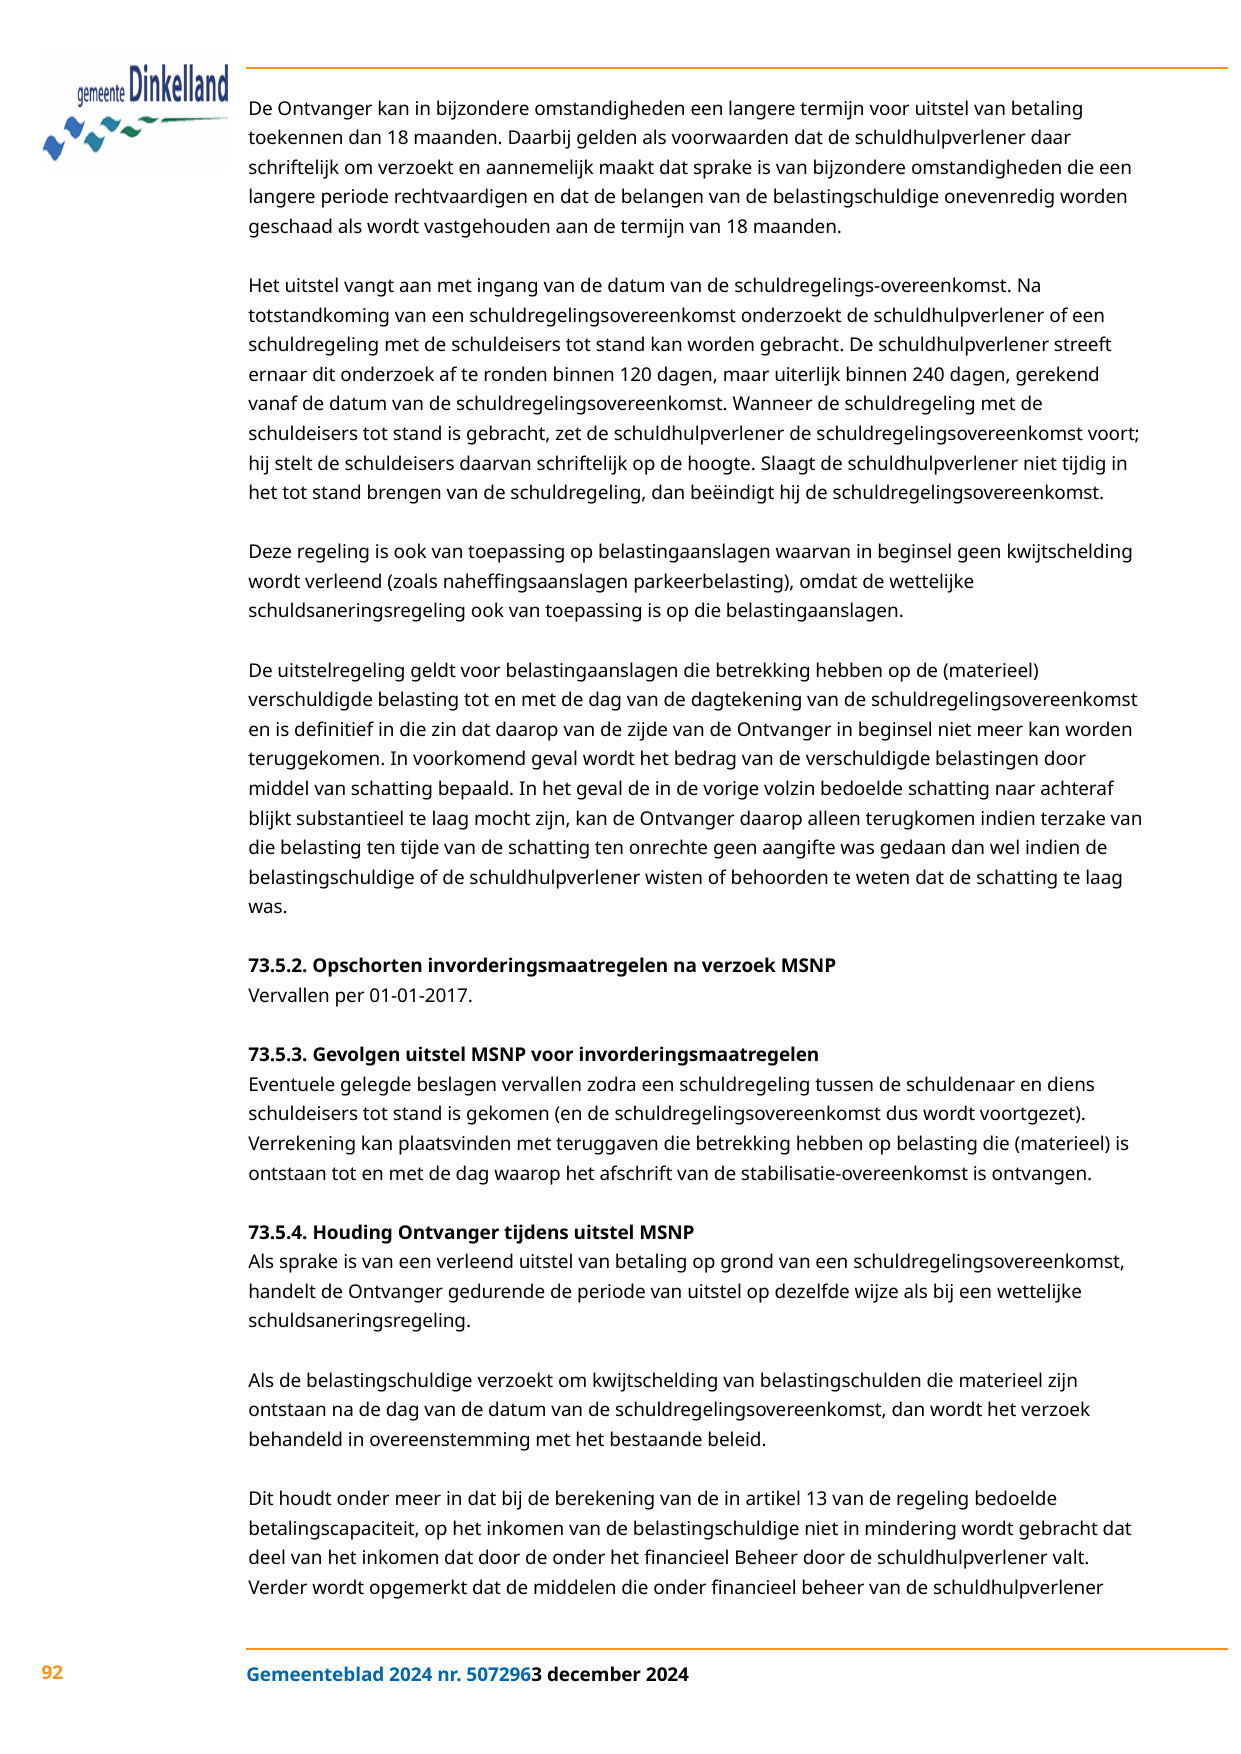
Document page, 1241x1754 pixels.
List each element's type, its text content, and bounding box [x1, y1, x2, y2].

text 73.5.4. Houding Ontvanger tijdens uitstel MSNP [248, 1219, 1152, 1245]
text Als sprake is van een verleend uitstel van betaling op grond van een schuldregelingsovereenkomst, handelt de Ontvanger gedurende de periode van uitstel op dezelfde wijze als bij een wettelijke schuldsaneringsregeling. [248, 1248, 1152, 1333]
picture [41, 47, 231, 172]
text 73.5.2. Opschorten invorderingsmaatregelen na verzoek MSNP [248, 953, 1152, 978]
text Als de belastingschuldige verzoekt om kwijtschelding van belastingschulden die materieel zijn ontstaan na de dag van de datum van de schuldregelingsovereenkomst, dan wordt het verzoek behandeld in overeenstemming met het bestaande beleid. [248, 1367, 1152, 1452]
text Deze regeling is ook van toepassing op belastingaanslagen waarvan in beginsel geen kwijtschelding wordt verleend (zoals naheffingsaanslagen parkeerbelasting), omdat de wettelijke schuldsaneringsregeling ook van toepassing is op die belastingaanslagen. [248, 538, 1152, 623]
text De uitstelregeling geldt voor belastingaanslagen die betrekking hebben op de (materieel) verschuldigde belasting tot en met de dag van de dagtekening van de schuldregelingsovereenkomst en is definitief in die zin dat daarop van de zijde van de Ontvanger in beginsel niet meer kan worden teruggekomen. In voorkomend geval wordt het bedrag van de verschuldigde belastingen door middel van schatting bepaald. In het geval de in de vorige volzin bedoelde schatting naar achteraf blijkt substantieel te laag mocht zijn, kan de Ontvanger daarop alleen terugkomen indien terzake van die belasting ten tijde van de schatting ten onrechte geen aangifte was gedaan dan wel indien de belastingschuldige of de schuldhulpverlener wisten of behoorden te weten dat de schatting te laag was. [248, 657, 1152, 919]
text Vervallen per 01-01-2017. [248, 982, 1152, 1008]
text De Ontvanger kan in bijzondere omstandigheden een langere termijn voor uitstel van betaling toekennen dan 18 maanden. Daarbij gelden als voorwaarden dat de schuldhulpverlener daar schriftelijk om verzoekt en aannemelijk maakt dat sprake is van bijzondere omstandigheden die een langere periode rechtvaardigen en dat de belangen van de belastingschuldige onevenredig worden geschaad als wordt vastgehouden aan de termijn van 18 maanden. [248, 95, 1152, 239]
text 73.5.3. Gevolgen uitstel MSNP voor invorderingsmaatregelen [248, 1041, 1152, 1067]
text Dit houdt onder meer in dat bij de berekening van de in artikel 13 van de regeling bedoelde betalingscapaciteit, op het inkomen van de belastingschuldige niet in mindering wordt gebracht dat deel van het inkomen dat door de onder het financieel Beheer door de schuldhulpverlener valt. Verder wordt opgemerkt dat de middelen die onder financieel beheer van de schuldhulpverlener [248, 1485, 1152, 1600]
text Eventuele gelegde beslagen vervallen zodra een schuldregeling tussen de schuldenaar en diens schuldeisers tot stand is gekomen (en de schuldregelingsovereenkomst dus wordt voortgezet). Verrekening kan plaatsvinden met teruggaven die betrekking hebben op belasting die (materieel) is ontstaan tot en met de dag waarop het afschrift van de stabilisatie-overeenkomst is ontvangen. [248, 1071, 1152, 1186]
text Het uitstel vangt aan met ingang van de datum van de schuldregelings-overeenkomst. Na totstandkoming van een schuldregelingsovereenkomst onderzoekt de schuldhulpverlener of een schuldregeling met de schuldeisers tot stand kan worden gebracht. De schuldhulpverlener streeft ernaar dit onderzoek af te ronden binnen 120 dagen, maar uiterlijk binnen 240 dagen, gerekend vanaf de datum van de schuldregelingsovereenkomst. Wanneer de schuldregeling met de schuldeisers tot stand is gebracht, zet de schuldhulpverlener de schuldregelingsovereenkomst voort; hij stelt de schuldeisers daarvan schriftelijk op de hoogte. Slaagt de schuldhulpverlener niet tijdig in het tot stand brengen van de schuldregeling, dan beëindigt hij de schuldregelingsovereenkomst. [248, 272, 1152, 505]
